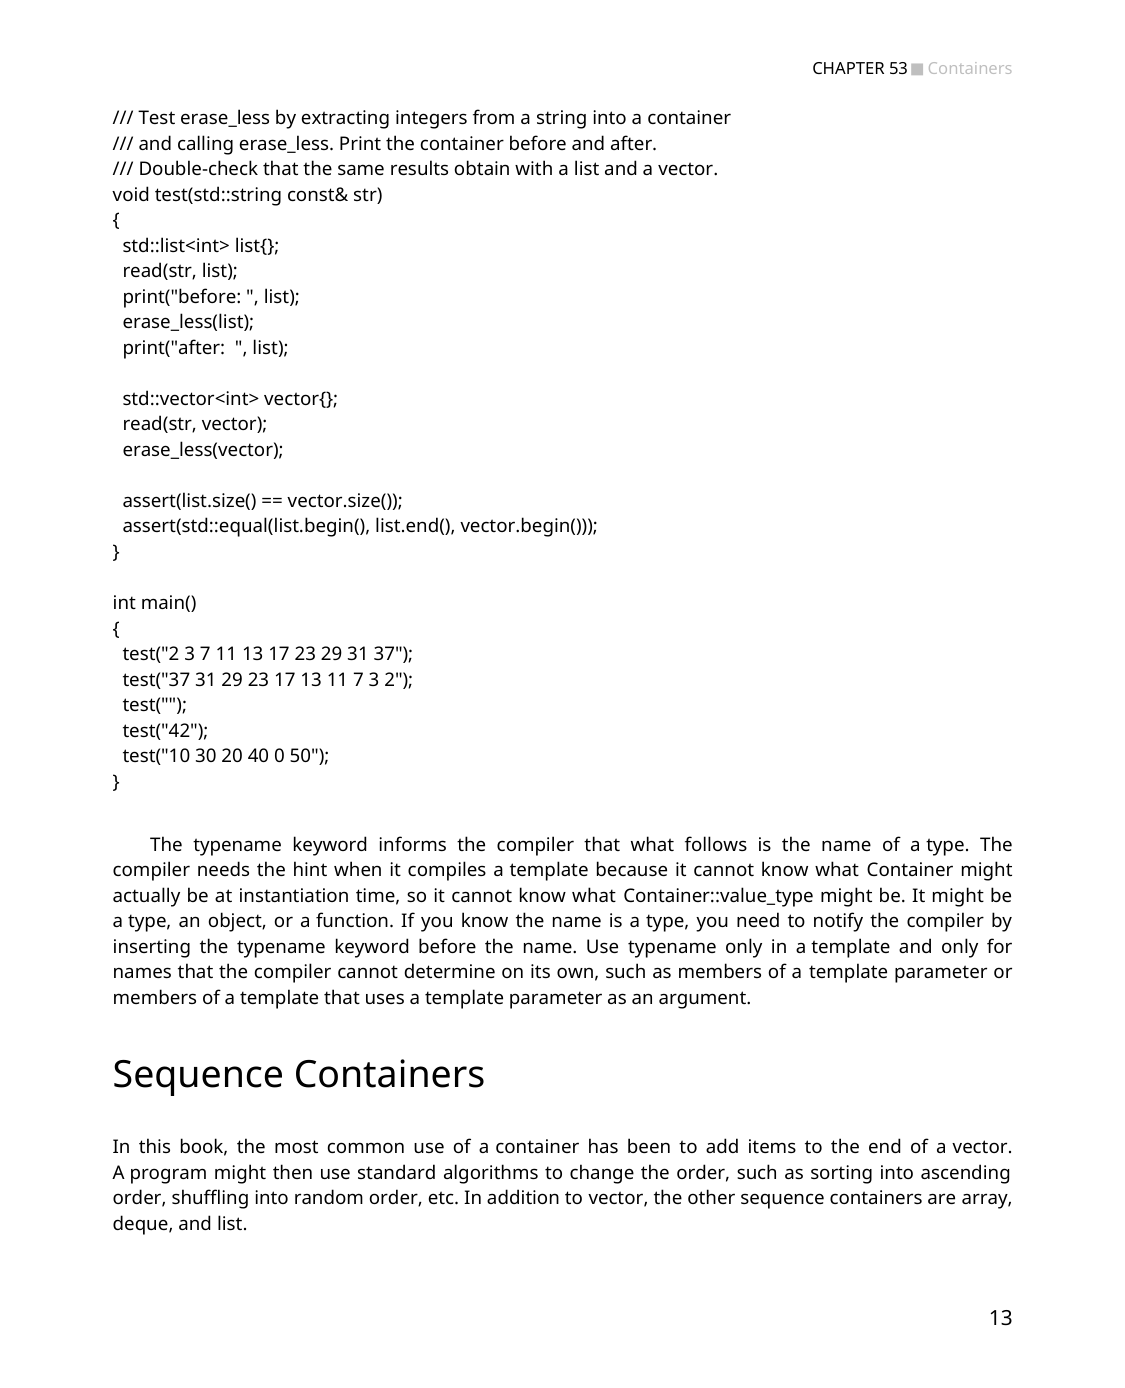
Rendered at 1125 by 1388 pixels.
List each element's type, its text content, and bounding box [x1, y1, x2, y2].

text test("2 3 7 11 13 17 23 29 31 37"); [112, 640, 1012, 666]
text std::list<int> list{}; [112, 232, 1012, 258]
text print("before: ", list); [112, 283, 1012, 309]
text } [112, 538, 1012, 564]
text /// Double-check that the same results obtain with a list and a vector. [112, 156, 1012, 181]
text test("42"); [112, 717, 1012, 742]
text } [112, 768, 1012, 793]
text { [112, 615, 1012, 640]
text The typename keyword informs the compiler that what follows is the name of a type. The compiler needs the hint when it compiles a template because it cannot know what Container might actually be at instantiation time, so it cannot know what Container::value_type might be. It might be a type, an object, or a function. If you know the name is a type, you need to notify the compiler by inserting the typename keyword before the name. Use typename only in a template and only for names that the compiler cannot determine on its own, such as members of a template parameter or members of a template that uses a template parameter as an argument. [112, 831, 1012, 1010]
subtitle Sequence Containers [112, 1047, 1012, 1098]
text /// Test erase_less by extracting integers from a string into a container [112, 104, 1012, 130]
text In this book, the most common use of a container has been to add items to the end of a vector. A program might then use standard algorithms to change the order, such as sorting into ascending order, shuffling into random order, etc. In addition to vector, the other sequence containers are array, deque, and list. [112, 1134, 1012, 1236]
text erase_less(vector); [112, 436, 1012, 462]
text void test(std::string const& str) [112, 181, 1012, 207]
text print("after: ", list); [112, 334, 1012, 360]
text read(str, vector); [112, 411, 1012, 436]
text read(str, list); [112, 258, 1012, 283]
text int main() [112, 589, 1012, 615]
text erase_less(list); [112, 309, 1012, 334]
text test("10 30 20 40 0 50"); [112, 742, 1012, 768]
text assert(std::equal(list.begin(), list.end(), vector.begin())); [112, 513, 1012, 538]
text { [112, 207, 1012, 232]
text /// and calling erase_less. Print the container before and after. [112, 130, 1012, 156]
text test("37 31 29 23 17 13 11 7 3 2"); [112, 666, 1012, 691]
text test(""); [112, 691, 1012, 717]
text std::vector<int> vector{}; [112, 385, 1012, 411]
text assert(list.size() == vector.size()); [112, 487, 1012, 513]
